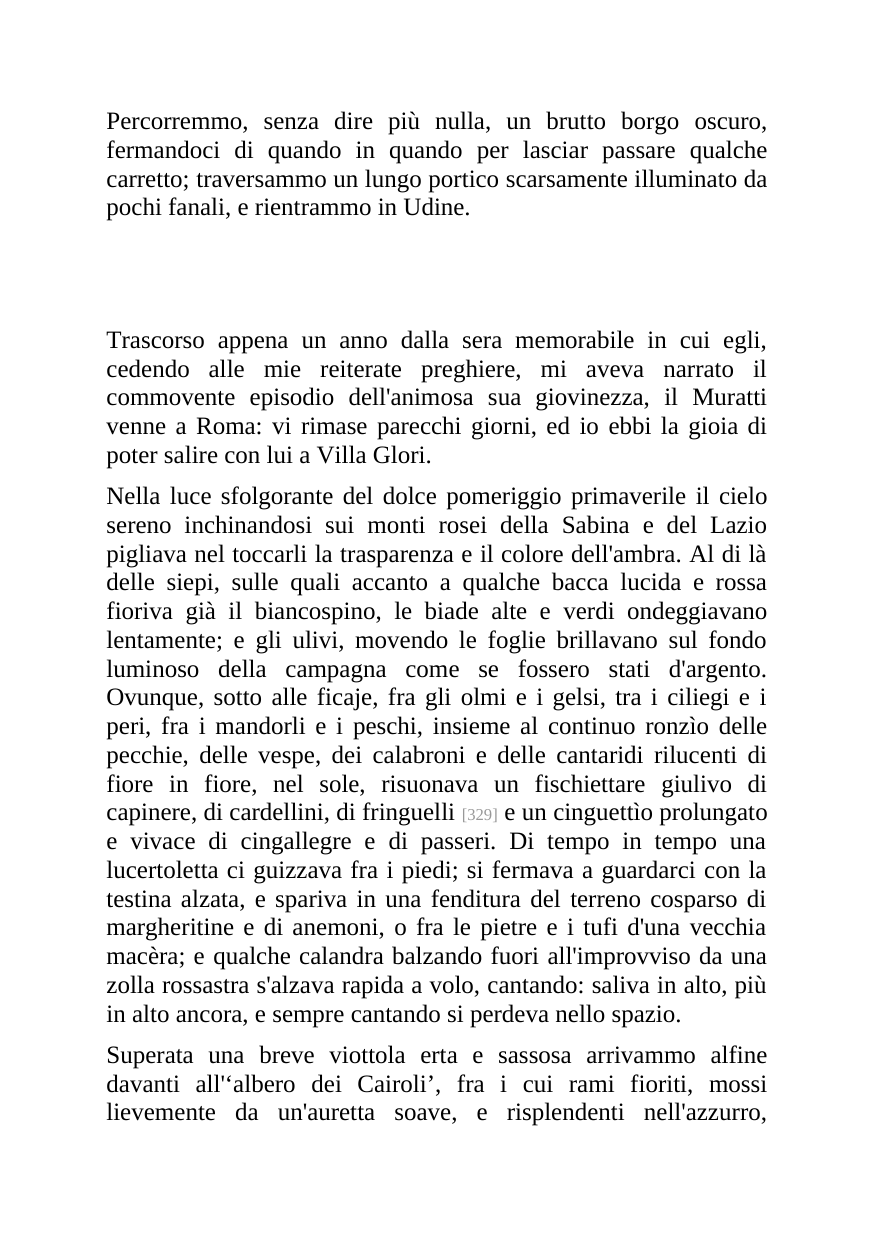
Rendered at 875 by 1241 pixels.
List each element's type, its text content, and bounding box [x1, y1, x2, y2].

text Superata una breve viottola erta e sassosa arrivammo alfine davanti all'‘albero dei Cairoli’, fra i cui rami fioriti, mossi lievemente da un'auretta soave, e risplendenti nell'azzurro, [106, 1040, 768, 1126]
text Nella luce sfolgorante del dolce pomeriggio primaverile il cielo sereno inchinandosi sui monti rosei della Sabina e del Lazio pigliava nel toccarli la trasparenza e il colore dell'ambra. Al di là delle siepi, sulle quali accanto a qualche bacca lucida e rossa fioriva già il biancospino, le biade alte e verdi ondeggiavano lentamente; e gli ulivi, movendo le foglie brillavano sul fondo luminoso della campagna come se fossero stati d'argento. Ovunque, sotto alle ficaje, fra gli olmi e i gelsi, tra i ciliegi e i peri, fra i mandorli e i peschi, insieme al continuo ronzìo delle pecchie, delle vespe, dei calabroni e delle cantaridi rilucenti di fiore in fiore, nel sole, risuonava un fischiettare giulivo di capinere, di cardellini, di fringuelli [329] e un cinguettìo prolungato e vivace di cingallegre e di passeri. Di tempo in tempo una lucertoletta ci guizzava fra i piedi; si fermava a guardarci con la testina alzata, e spariva in una fenditura del terreno cosparso di margheritine e di anemoni, o fra le pietre e i tufi d'una vecchia macèra; e qualche calandra balzando fuori all'improvviso da una zolla rossastra s'alzava rapida a volo, cantando: saliva in alto, più in alto ancora, e sempre cantando si perdeva nello spazio. [106, 481, 768, 1027]
text Trascorso appena un anno dalla sera memorabile in cui egli, cedendo alle mie reiterate preghiere, mi aveva narrato il commovente episodio dell'animosa sua giovinezza, il Muratti venne a Roma: vi rimase parecchi giorni, ed io ebbi la gioia di poter salire con lui a Villa Glori. [106, 325, 768, 469]
text Percorremmo, senza dire più nulla, un brutto borgo oscuro, fermandoci di quando in quando per lasciar passare qualche carretto; traversammo un lungo portico scarsamente illuminato da pochi fanali, e rientrammo in Udine. [106, 106, 768, 221]
